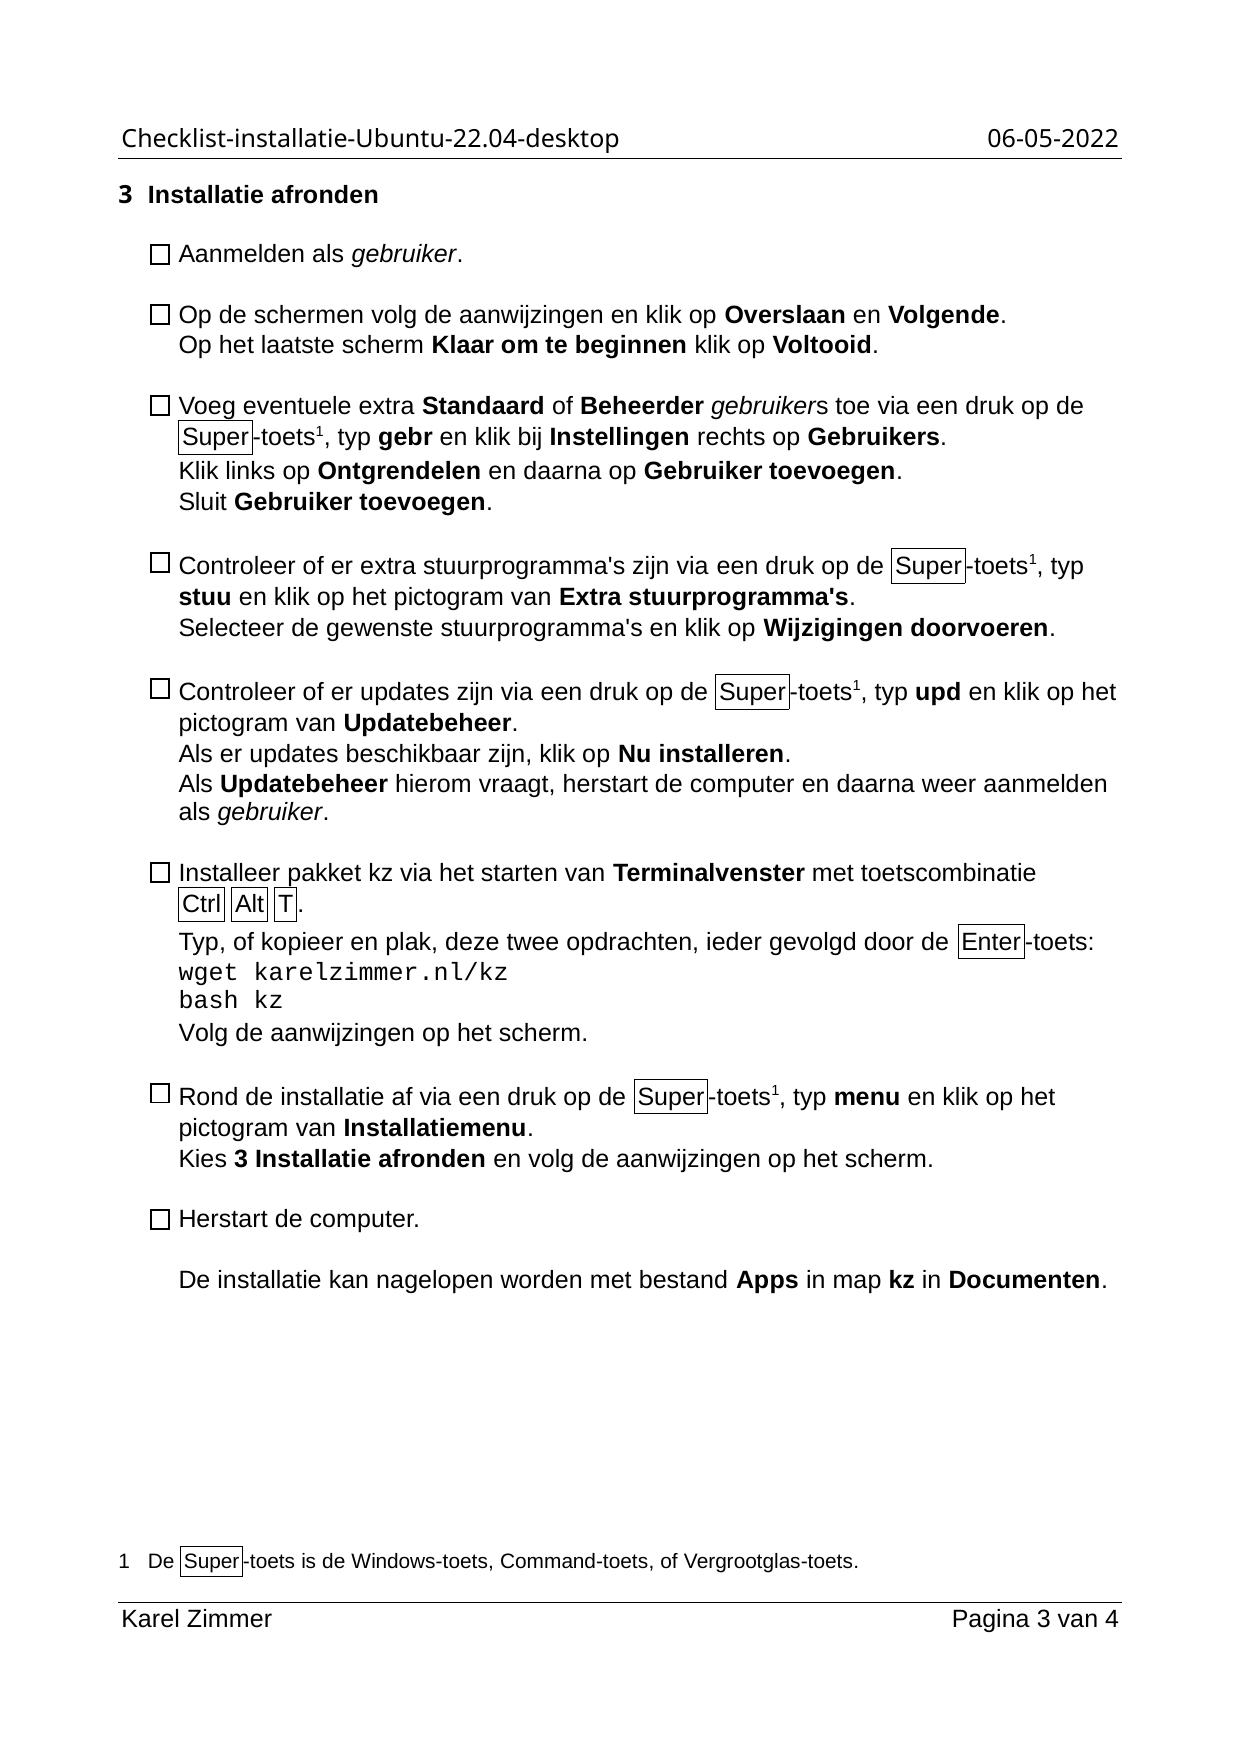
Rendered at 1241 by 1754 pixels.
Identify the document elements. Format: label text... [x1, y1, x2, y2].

table_cell [177, 269, 1121, 300]
table_cell Op het laatste scherm Klaar om te beginnen klik op Voltooid. [177, 330, 1121, 360]
table_cell Sluit Gebruiker toevoegen. [177, 486, 1121, 517]
table_cell Controleer of er updates zijn via een druk op de Super-toets1, typ upd en klik op het pictogram van Updatebeheer. [177, 673, 1121, 738]
table_cell [141, 1204, 177, 1234]
table_cell [177, 360, 1121, 391]
table_cell [177, 1174, 1121, 1204]
table_cell De installatie kan nagelopen worden met bestand Apps in map kz in Documenten. [177, 1265, 1121, 1295]
table_cell Selecteer de gewenste stuurprogramma's en klik op Wijzigingen doorvoeren. [177, 613, 1121, 643]
table_cell Voeg eventuele extra Standaard of Beheerder gebruikers toe via een druk op de Super-toets, typ gebr en klik bij Instellingen rechts op Gebruikers. [177, 391, 1121, 456]
table_cell [141, 739, 177, 769]
table_cell Controleer of er extra stuurprogramma's zijn via een druk op de Super-toets1, typ stuu en klik op het pictogram van Extra stuurprogramma's. [177, 547, 1121, 612]
table_cell [177, 517, 1121, 547]
table_cell [141, 1265, 177, 1295]
table_cell Installeer pakket kz via het starten van Terminalvenster met toetscombinatie Ctrl Alt T. [177, 858, 1121, 923]
table_cell [141, 1143, 177, 1174]
table_cell Herstart de computer. [177, 1204, 1121, 1234]
table_cell Kies 3 Installatie afronden en volg de aanwijzingen op het scherm. [177, 1143, 1121, 1174]
table_cell [141, 1234, 177, 1264]
table_cell [141, 923, 177, 1017]
table_cell [141, 1078, 177, 1143]
table_cell [141, 673, 177, 738]
table_cell [141, 769, 177, 827]
table_header [141, 239, 177, 269]
table_cell [141, 517, 177, 547]
table_cell Op de schermen volg de aanwijzingen en klik op Overslaan en Volgende. [177, 300, 1121, 330]
table_cell Als er updates beschikbaar zijn, klik op Nu installeren. [177, 739, 1121, 769]
table_cell [141, 269, 177, 300]
table_cell [141, 456, 177, 486]
table_cell [141, 1017, 177, 1048]
table_cell [141, 1048, 177, 1078]
table_cell [141, 547, 177, 612]
table_cell [141, 613, 177, 643]
table_cell Volg de aanwijzingen op het scherm. [177, 1017, 1121, 1048]
table_cell [141, 300, 177, 330]
table_cell Als Updatebeheer hierom vraagt, herstart de computer en daarna weer aanmelden als gebruiker. [177, 769, 1121, 827]
table_cell Klik links op Ontgrendelen en daarna op Gebruiker toevoegen. [177, 456, 1121, 486]
table_cell Rond de installatie af via een druk op de Super-toets1, typ menu en klik op het pictogram van Installatiemenu. [177, 1078, 1121, 1143]
table_cell [177, 1234, 1121, 1264]
table_cell [141, 486, 177, 517]
table_cell [141, 360, 177, 391]
table_cell [141, 827, 177, 857]
table_cell [141, 391, 177, 456]
table_cell [177, 643, 1121, 673]
table_cell [177, 827, 1121, 857]
table_cell [141, 1174, 177, 1204]
table_cell Typ, of kopieer en plak, deze twee opdrachten, ieder gevolgd door de Enter-toets: wget karelzimmer.nl/kz bash kz [177, 923, 1121, 1017]
list Installatie afronden [118, 177, 1122, 211]
table_cell [141, 858, 177, 923]
table_header Aanmelden als gebruiker. [177, 239, 1121, 269]
table_cell [177, 1048, 1121, 1078]
table_cell [141, 643, 177, 673]
table_cell [141, 330, 177, 360]
